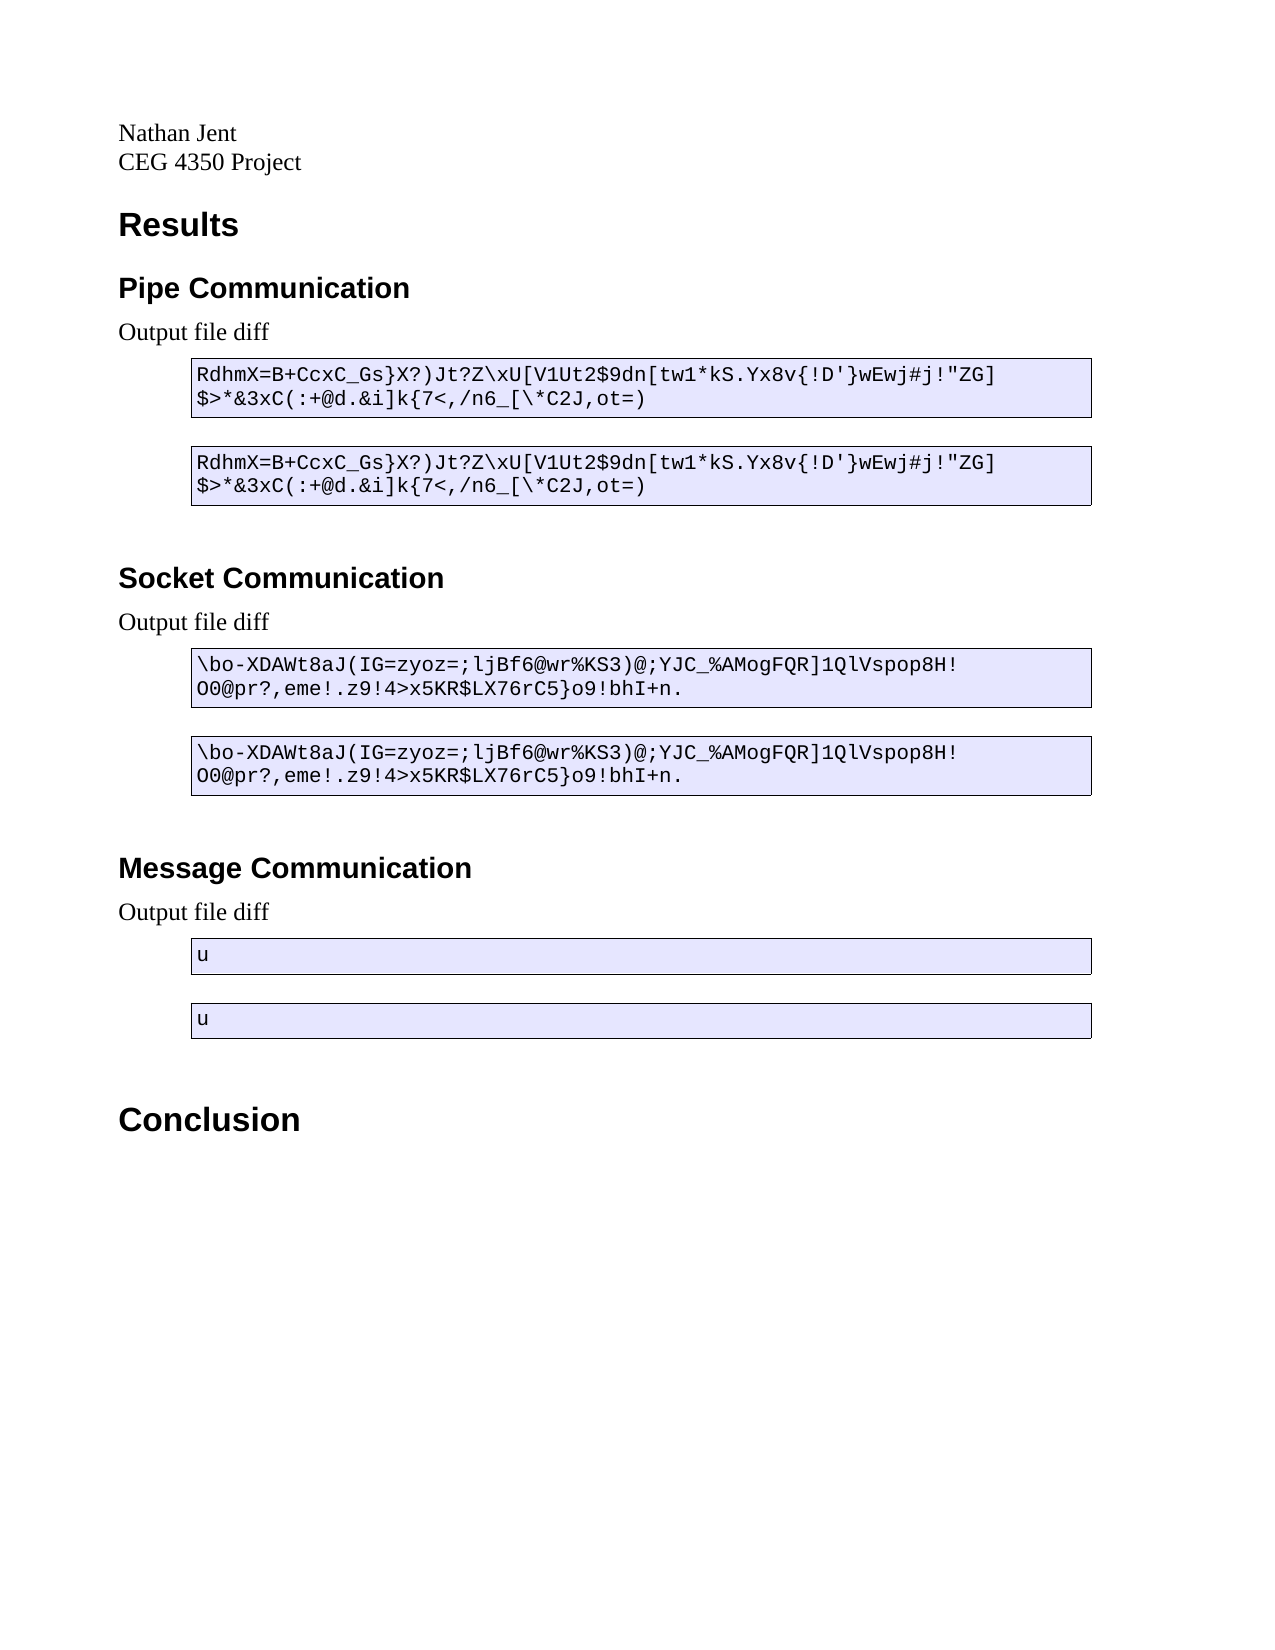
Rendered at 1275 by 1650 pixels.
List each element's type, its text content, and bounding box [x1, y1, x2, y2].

subtitle Results [118, 205, 1157, 244]
subtitle Pipe Communication [118, 271, 1157, 304]
text Output file diff [118, 897, 1157, 926]
table_header RdhmX=B+CcxC_Gs}X?)Jt?Z\xU[V1Ut2$9dn[tw1*kS.Yx8v{!D'}wEwj#j!"ZG]$>*&3xC(:+@d.&i]k{7<,/n6_[\*C2J,ot=) [192, 359, 1091, 417]
subtitle Socket Communication [118, 561, 1157, 594]
table_header RdhmX=B+CcxC_Gs}X?)Jt?Z\xU[V1Ut2$9dn[tw1*kS.Yx8v{!D'}wEwj#j!"ZG]$>*&3xC(:+@d.&i]k{7<,/n6_[\*C2J,ot=) [192, 447, 1091, 505]
table_header \bo-XDAWt8aJ(IG=zyoz=;ljBf6@wr%KS3)@;YJC_%AMogFQR]1QlVspop8H!O0@pr?,eme!.z9!4>x5KR$LX76rC5}o9!bhI+n. [192, 737, 1091, 795]
table_header u [192, 939, 1091, 973]
subtitle Message Communication [118, 851, 1157, 884]
table_header u [192, 1004, 1091, 1038]
text Output file diff [118, 317, 1157, 346]
subtitle Conclusion [118, 1100, 1157, 1138]
text Output file diff [118, 607, 1157, 636]
table_header \bo-XDAWt8aJ(IG=zyoz=;ljBf6@wr%KS3)@;YJC_%AMogFQR]1QlVspop8H!O0@pr?,eme!.z9!4>x5KR$LX76rC5}o9!bhI+n. [192, 649, 1091, 707]
